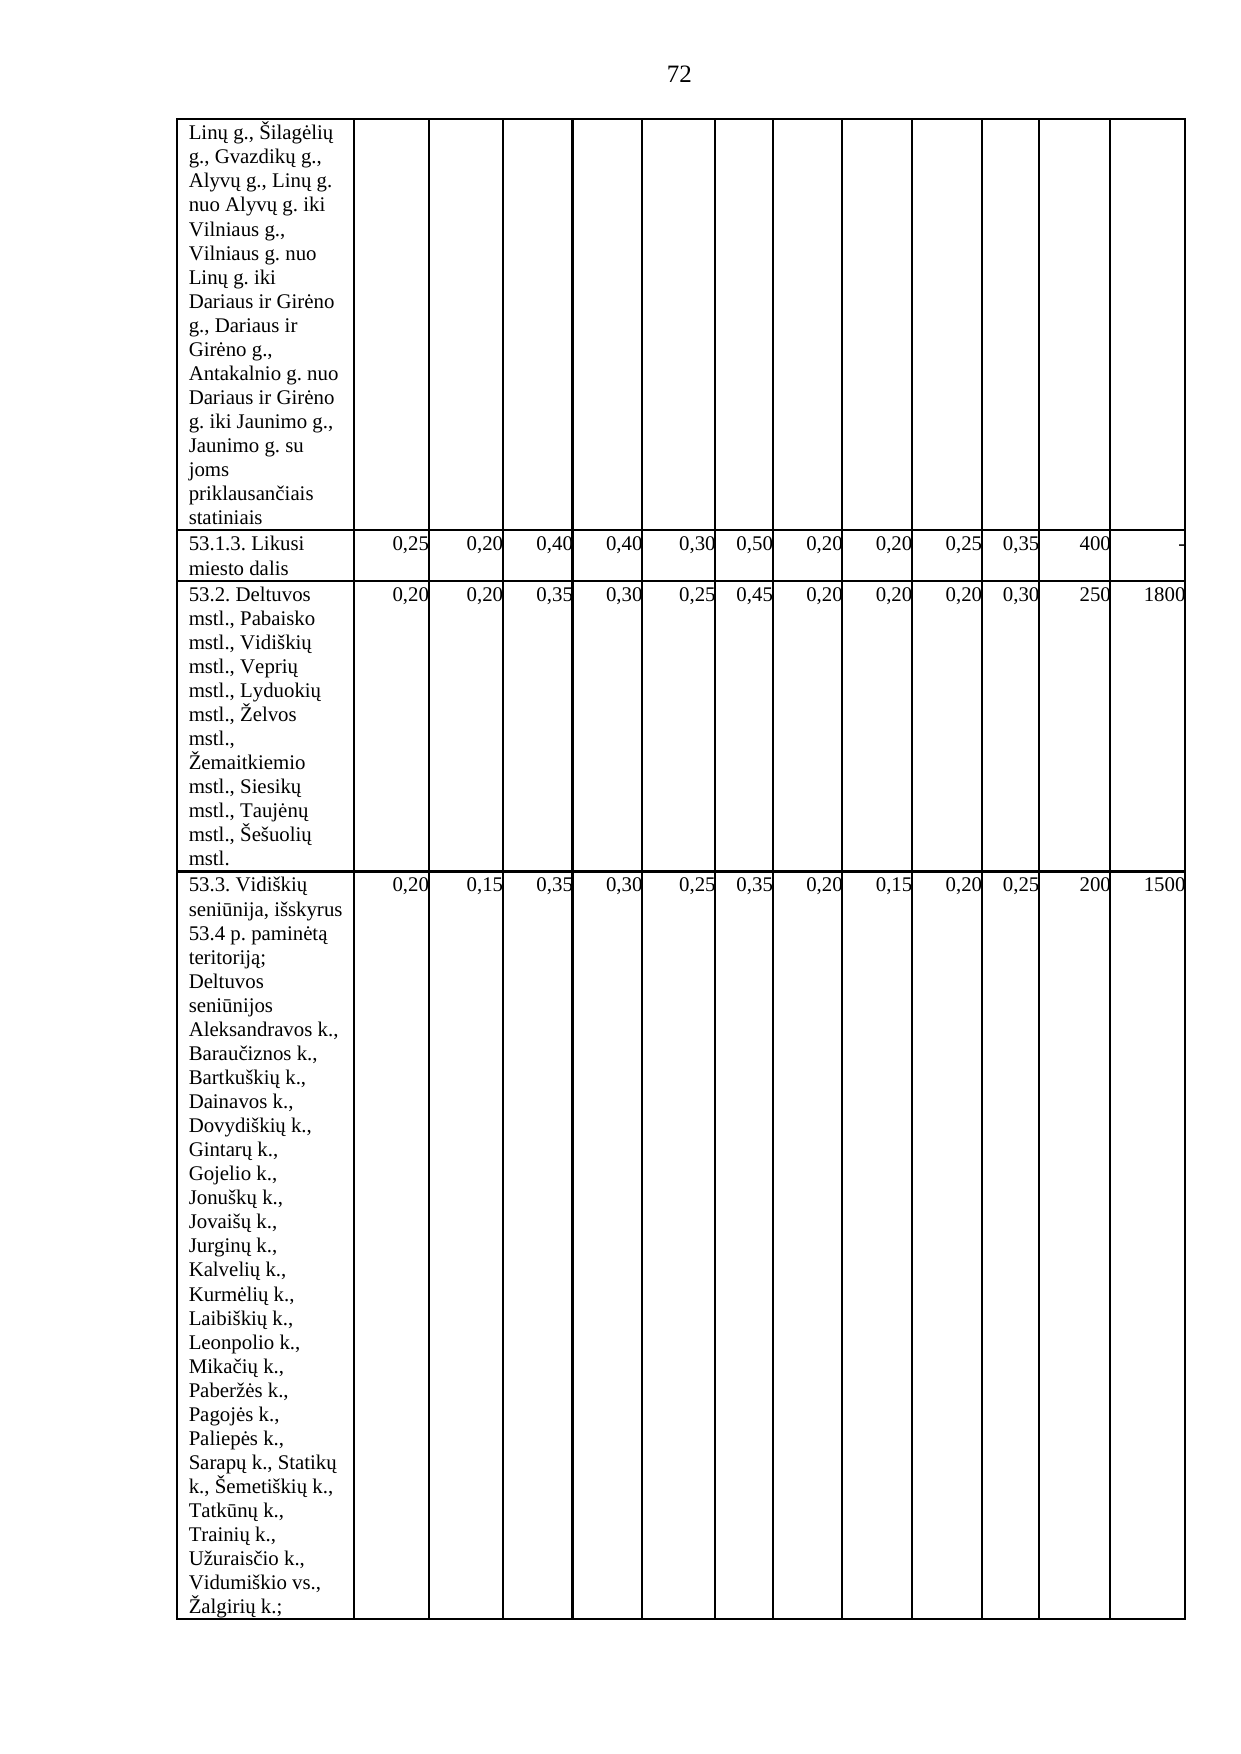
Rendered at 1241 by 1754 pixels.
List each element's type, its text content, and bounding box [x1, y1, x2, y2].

table_cell 250 [1040, 582, 1109, 870]
table_cell [774, 120, 841, 529]
table_cell Linų g., Šilagėlių g., Gvazdikų g., Alyvų g., Linų g. nuo Alyvų g. iki Vilniaus g., Vilniaus g. nuo Linų g. iki Dariaus ir Girėno g., Dariaus ir Girėno g., Antakalnio g. nuo Dariaus ir Girėno g. iki Jaunimo g., Jaunimo g. su joms priklausančiais statiniais [178, 120, 353, 529]
table_cell 0,25 [913, 531, 981, 579]
table_cell 200 [1040, 873, 1109, 1618]
table_cell 0,35 [983, 531, 1038, 579]
table_cell [843, 120, 911, 529]
table_cell 0,15 [430, 873, 502, 1618]
table_cell 0,20 [913, 582, 981, 870]
table_cell 400 [1040, 531, 1109, 579]
table_cell 0,25 [355, 531, 428, 579]
table_cell 53.2. Deltuvos mstl., Pabaisko mstl., Vidiškių mstl., Veprių mstl., Lyduokių mstl., Želvos mstl., Žemaitkiemio mstl., Siesikų mstl., Taujėnų mstl., Šešuolių mstl. [178, 582, 353, 870]
table_cell [355, 120, 428, 529]
table_cell [716, 120, 772, 529]
table_cell 0,20 [774, 582, 841, 870]
table_cell 0,35 [504, 873, 571, 1618]
table_cell - [1111, 120, 1184, 529]
table_cell 0,20 [355, 873, 428, 1618]
table_cell 0,20 [430, 582, 502, 870]
table_cell 0,30 [574, 582, 641, 870]
table_cell 1800 [1111, 582, 1184, 870]
table_cell 0,40 [574, 531, 641, 579]
table_cell 0,25 [643, 582, 714, 870]
table_cell 0,20 [913, 873, 981, 1618]
table_cell 53.3. Vidiškių seniūnija, išskyrus 53.4 p. paminėtą teritoriją; Deltuvos seniūnijos Aleksandravos k., Baraučiznos k., Bartkuškių k., Dainavos k., Dovydiškių k., Gintarų k., Gojelio k., Jonuškų k., Jovaišų k., Jurginų k., Kalvelių k., Kurmėlių k., Laibiškių k., Leonpolio k., Mikačių k., Paberžės k., Pagojės k., Paliepės k., Sarapų k., Statikų k., Šemetiškių k., Tatkūnų k., Trainių k., Užuraisčio k., Vidumiškio vs., Žalgirių k.; [178, 873, 353, 1618]
table_cell [913, 120, 981, 529]
table_cell 0,25 [643, 873, 714, 1618]
table_cell 0,25 [983, 873, 1038, 1618]
table_cell 0,45 [716, 582, 772, 870]
table_cell 0,35 [504, 582, 571, 870]
table_cell 0,15 [843, 873, 911, 1618]
table_cell 0,20 [843, 582, 911, 870]
table_cell 0,20 [430, 531, 502, 579]
table_cell 53.1.3. Likusi miesto dalis [178, 531, 353, 579]
table_cell 0,35 [716, 873, 772, 1618]
table_cell [504, 120, 571, 529]
table_cell [1040, 120, 1109, 529]
table_cell 1500 [1111, 873, 1184, 1618]
table_cell 0,20 [843, 531, 911, 579]
table_cell 0,50 [716, 531, 772, 579]
table_cell 0,40 [504, 531, 571, 579]
table_cell 0,20 [774, 873, 841, 1618]
table_cell 0,20 [774, 531, 841, 579]
table_cell [574, 120, 641, 529]
table_cell [430, 120, 502, 529]
table_cell [643, 120, 714, 529]
table_cell [983, 120, 1038, 529]
table_cell 0,30 [643, 531, 714, 579]
table_cell 0,30 [574, 873, 641, 1618]
table_cell 0,20 [355, 582, 428, 870]
table_cell - [1111, 531, 1184, 579]
table_cell 0,30 [983, 582, 1038, 870]
